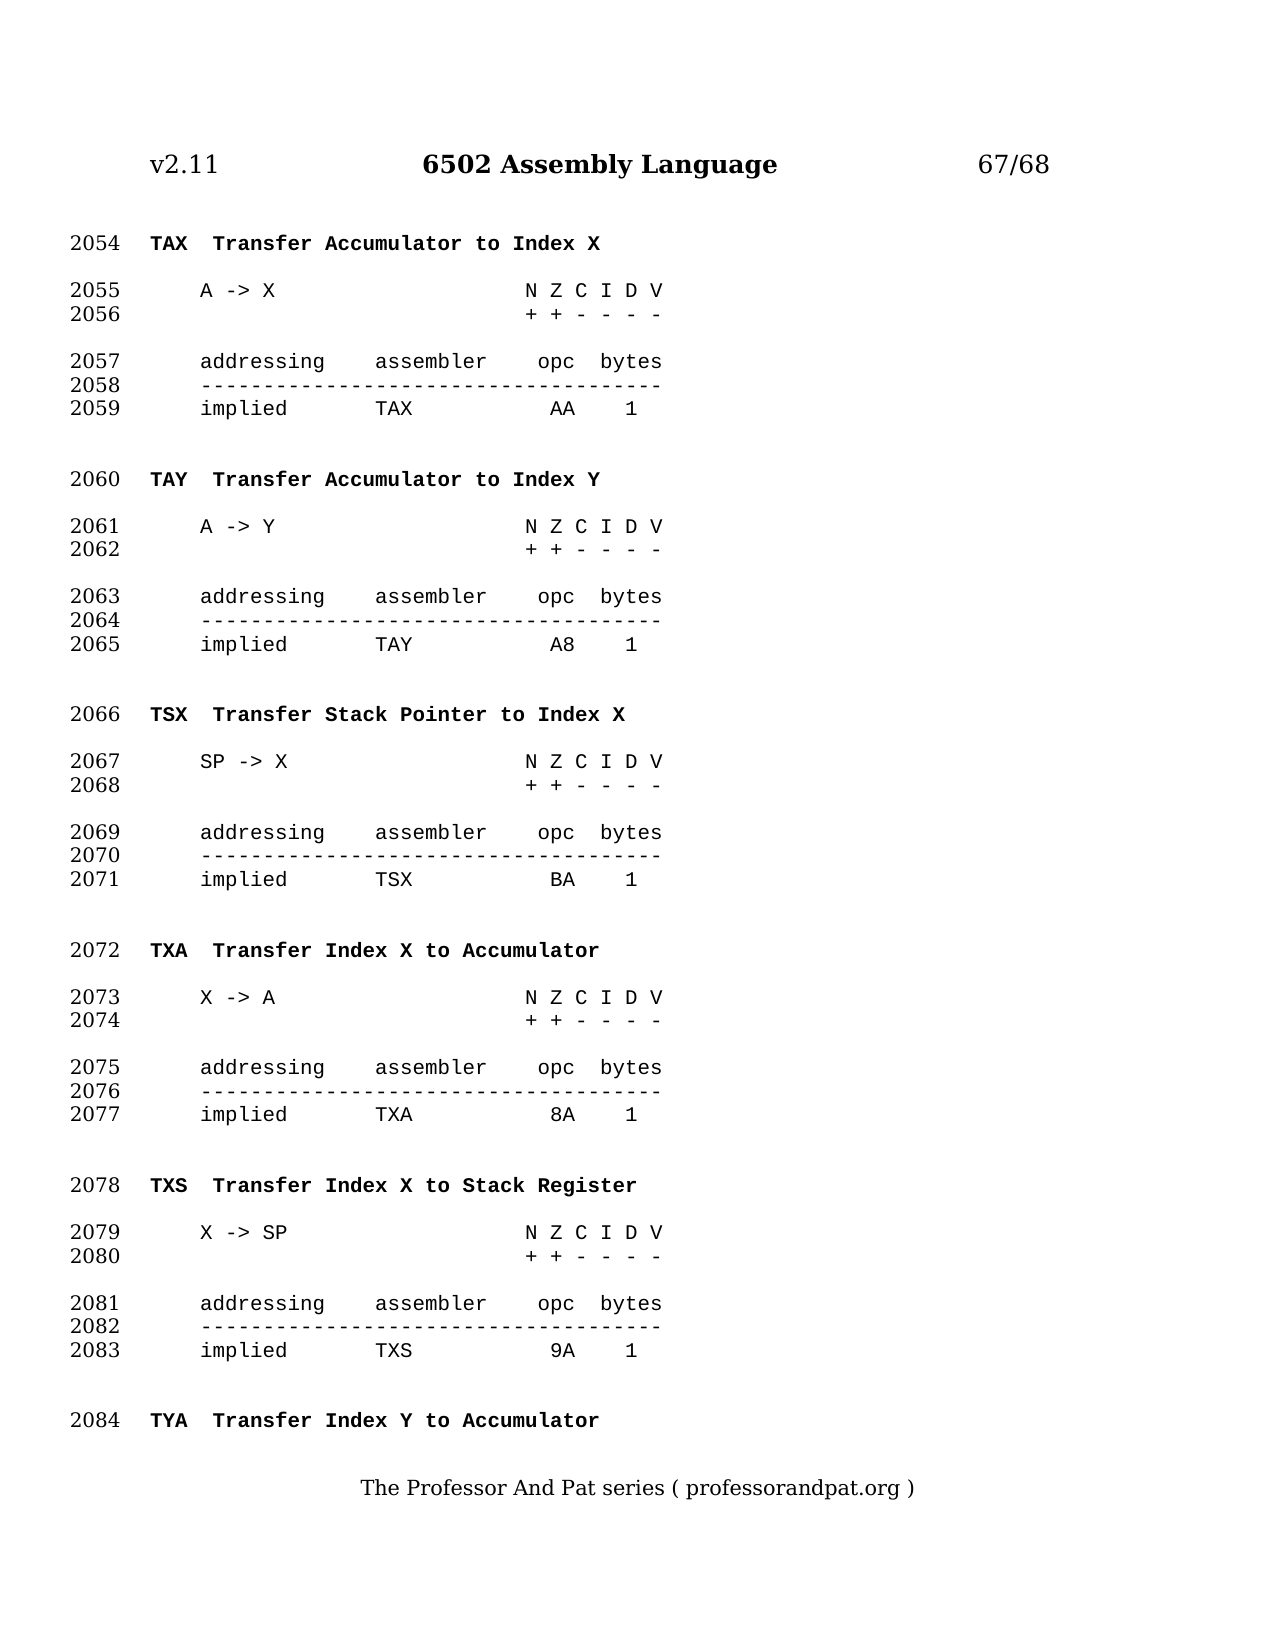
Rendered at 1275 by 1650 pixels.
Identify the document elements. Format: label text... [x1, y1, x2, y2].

text + + - - - - [150, 539, 1125, 563]
text + + - - - - [150, 1246, 1125, 1269]
text A -> X N Z C I D V [150, 281, 1125, 304]
text TSX Transfer Stack Pointer to Index X [150, 704, 1125, 728]
text TAX Transfer Accumulator to Index X [150, 233, 1125, 257]
text + + - - - - [150, 304, 1125, 328]
text implied TAY A8 1 [150, 634, 1125, 657]
text TYA Transfer Index Y to Accumulator [150, 1411, 1125, 1434]
text A -> Y N Z C I D V [150, 516, 1125, 539]
text X -> A N Z C I D V [150, 987, 1125, 1010]
text ------------------------------------- [150, 610, 1125, 634]
text addressing assembler opc bytes [150, 1293, 1125, 1316]
text addressing assembler opc bytes [150, 587, 1125, 610]
text ------------------------------------- [150, 375, 1125, 398]
text addressing assembler opc bytes [150, 822, 1125, 846]
text ------------------------------------- [150, 846, 1125, 869]
text implied TAX AA 1 [150, 398, 1125, 422]
text implied TSX BA 1 [150, 869, 1125, 893]
text TAY Transfer Accumulator to Index Y [150, 469, 1125, 492]
text implied TXS 9A 1 [150, 1340, 1125, 1363]
text addressing assembler opc bytes [150, 1057, 1125, 1081]
text implied TXA 8A 1 [150, 1104, 1125, 1128]
text addressing assembler opc bytes [150, 351, 1125, 375]
text + + - - - - [150, 1010, 1125, 1034]
text TXA Transfer Index X to Accumulator [150, 940, 1125, 963]
text ------------------------------------- [150, 1081, 1125, 1104]
text ------------------------------------- [150, 1316, 1125, 1340]
text SP -> X N Z C I D V [150, 751, 1125, 775]
text + + - - - - [150, 775, 1125, 798]
text X -> SP N Z C I D V [150, 1222, 1125, 1246]
text TXS Transfer Index X to Stack Register [150, 1175, 1125, 1199]
